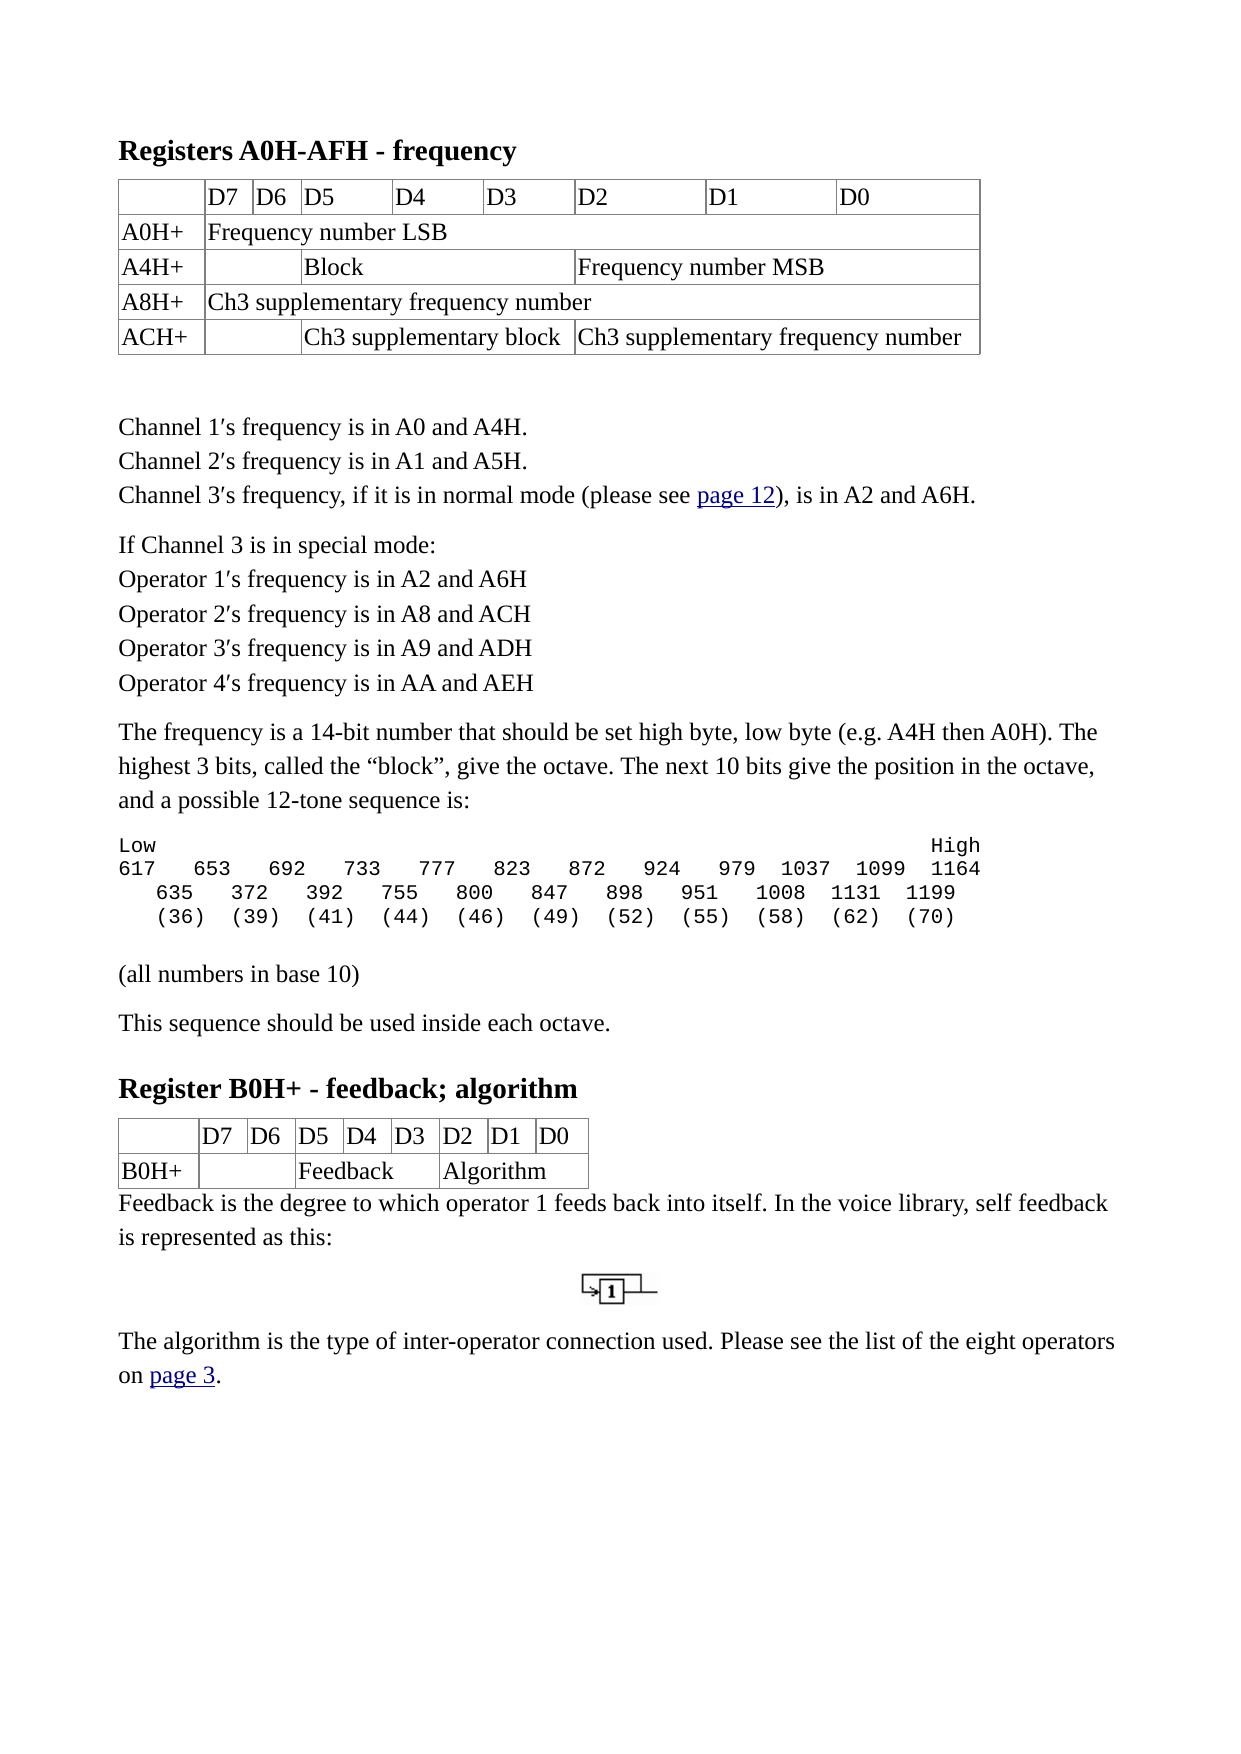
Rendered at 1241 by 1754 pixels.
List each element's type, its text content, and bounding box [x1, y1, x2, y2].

text Channel 1′s frequency is in A0 and A4H. Channel 2′s frequency is in A1 and A5H. Channel 3′s frequency, if it is in normal mode (please see page 12), is in A2 and A6H. [118, 412, 1122, 509]
table_header D3 [484, 180, 574, 214]
table_cell Feedback [296, 1154, 439, 1187]
table_header [119, 180, 204, 214]
table_header D6 [254, 180, 301, 214]
text The algorithm is the type of inter-operator connection used. Please see the list of the eight operators on page 3. [118, 1326, 1122, 1389]
text (36) (39) (41) (44) (46) (49) (52) (55) (58) (62) (70) [118, 906, 1122, 929]
table_cell Ch3 supplementary frequency number [206, 285, 979, 319]
subtitle Register B0H+ - feedback; algorithm [118, 1071, 1122, 1105]
text Feedback is the degree to which operator 1 feeds back into itself. In the voice library, self feedback is represented as this: [118, 1188, 1122, 1251]
table_cell Ch3 supplementary block [302, 320, 574, 354]
table_header D6 [248, 1119, 295, 1152]
table_header D1 [707, 180, 836, 214]
text If Channel 3 is in special mode: Operator 1′s frequency is in A2 and A6H Operator 2′s frequency is in A8 and ACH Operator 3′s frequency is in A9 and ADH Operator 4′s frequency is in AA and AEH [118, 530, 1122, 696]
table_header D0 [537, 1119, 588, 1152]
table_cell A8H+ [119, 285, 204, 319]
table_cell Block [302, 250, 574, 284]
table_cell [200, 1154, 295, 1187]
table_header D2 [576, 180, 705, 214]
table_header D4 [344, 1119, 391, 1152]
table_header [119, 1119, 198, 1152]
table_cell [206, 320, 301, 354]
text The frequency is a 14-bit number that should be set high byte, low byte (e.g. A4H then A0H). The highest 3 bits, called the “block”, give the octave. The next 10 bits give the position in the octave, and a possible 12-tone sequence is: [118, 717, 1122, 814]
table_cell Frequency number LSB [206, 215, 979, 249]
text Low High [118, 835, 1122, 858]
table_header D5 [302, 180, 392, 214]
text This sequence should be used inside each octave. [118, 1008, 1122, 1037]
text 635 372 392 755 800 847 898 951 1008 1131 1199 [118, 882, 1122, 906]
table_header D2 [440, 1119, 487, 1152]
table_cell Frequency number MSB [576, 250, 979, 284]
table_header D7 [206, 180, 252, 214]
table_cell Ch3 supplementary frequency number [576, 320, 979, 354]
picture [579, 1271, 661, 1306]
table_cell [206, 250, 301, 284]
table_cell ACH+ [119, 320, 204, 354]
table_header D4 [393, 180, 483, 214]
table_cell Algorithm [440, 1154, 588, 1187]
table_header D1 [489, 1119, 535, 1152]
table_header D3 [392, 1119, 439, 1152]
table_header D5 [296, 1119, 343, 1152]
table_header D7 [200, 1119, 247, 1152]
text (all numbers in base 10) [118, 959, 1122, 987]
table_header D0 [837, 180, 979, 214]
table_cell B0H+ [119, 1154, 198, 1187]
subtitle Registers A0H-AFH - frequency [118, 133, 1122, 166]
table_cell A0H+ [119, 215, 204, 249]
text 617 653 692 733 777 823 872 924 979 1037 1099 1164 [118, 858, 1122, 882]
table_cell A4H+ [119, 250, 204, 284]
